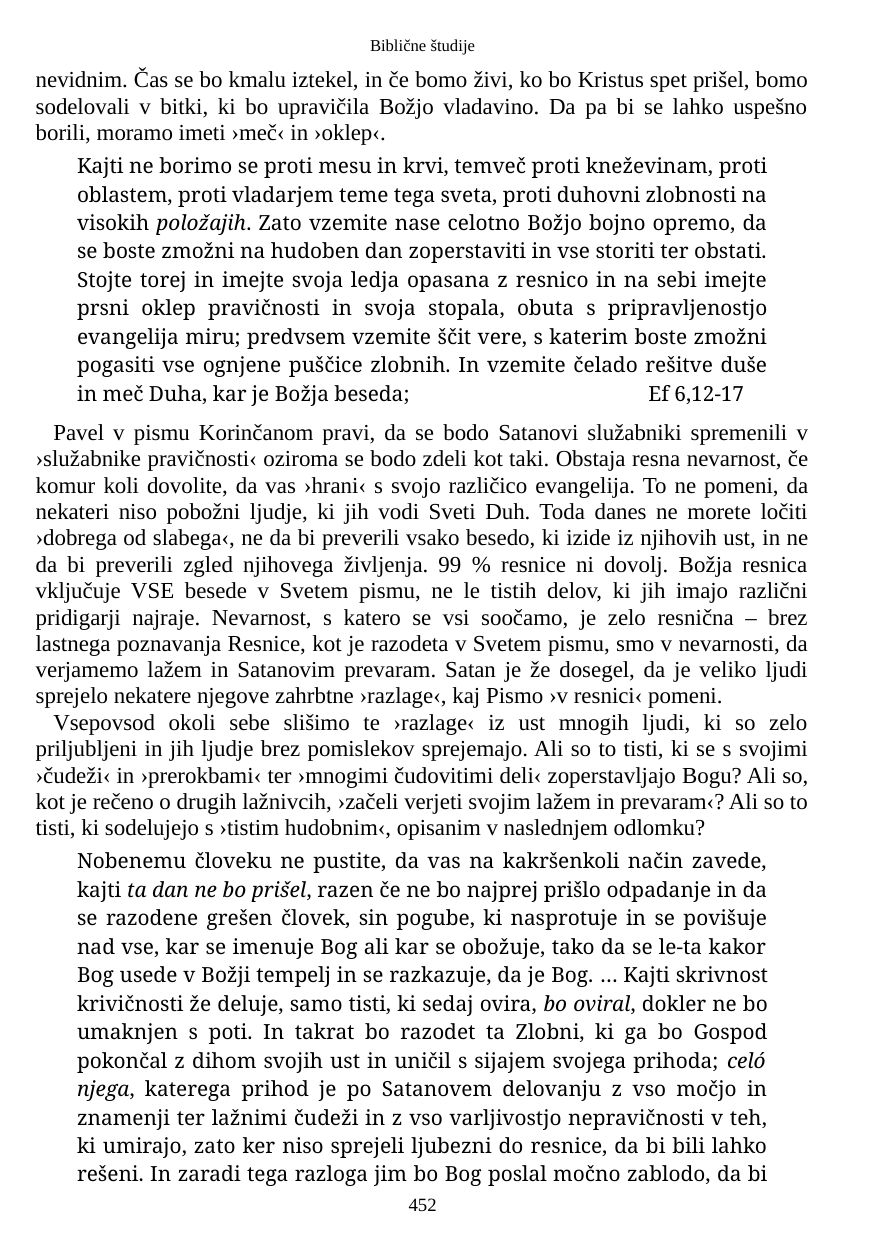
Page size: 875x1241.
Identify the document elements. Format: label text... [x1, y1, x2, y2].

text Vsepovsod okoli sebe slišimo te ›razlage‹ iz ust mnogih ljudi, ki so zelo priljubljeni in jih ljudje brez pomislekov sprejemajo. Ali so to tisti, ki se s svojimi ›čudeži‹ in ›prerokbami‹ ter ›mnogimi čudovitimi deli‹ zoperstavljajo Bogu? Ali so, kot je rečeno o drugih lažnivcih, ›začeli verjeti svojim lažem in prevaram‹? Ali so to tisti, ki sodelujejo s ›tistim hudobnim‹, opisanim v naslednjem odlomku? [35, 709, 809, 841]
text Pavel v pismu Korinčanom pravi, da se bodo Satanovi služabniki spremenili v ›služabnike pravičnosti‹ oziroma se bodo zdeli kot taki. Obstaja resna nevarnost, če komur koli dovolite, da vas ›hrani‹ s svojo različico evangelija. To ne pomeni, da nekateri niso pobožni ljudje, ki jih vodi Sveti Duh. Toda danes ne morete ločiti ›dobrega od slabega‹, ne da bi preverili vsako besedo, ki izide iz njihovih ust, in ne da bi preverili zgled njihovega življenja. 99 % resnice ni dovolj. Božja resnica vključuje VSE besede v Svetem pismu, ne le tistih delov, ki jih imajo različni pridigarji najraje. Nevarnost, s katero se vsi soočamo, je zelo resnična – brez lastnega poznavanja Resnice, kot je razodeta v Svetem pismu, smo v nevarnosti, da verjamemo lažem in Satanovim prevaram. Satan je že dosegel, da je veliko ljudi sprejelo nekatere njegove zahrbtne ›razlage‹, kaj Pismo ›v resnici‹ pomeni. [35, 419, 809, 709]
text Nobenemu človeku ne pustite, da vas na kakršenkoli način zavede, kajti ta dan ne bo prišel, razen če ne bo najprej prišlo odpadanje in da se razodene grešen človek, sin pogube, ki nasprotuje in se povišuje nad vse, kar se imenuje Bog ali kar se obožuje, tako da se le-ta kakor Bog usede v Božji tempelj in se razkazuje, da je Bog. … Kajti skrivnost krivičnosti že deluje, samo tisti, ki sedaj ovira, bo oviral, dokler ne bo umaknjen s poti. In takrat bo razodet ta Zlobni, ki ga bo Gospod pokončal z dihom svojih ust in uničil s sijajem svojega prihoda; celó njega, katerega prihod je po Satanovem delovanju z vso močjo in znamenji ter lažnimi čudeži in z vso varljivostjo nepravičnosti v teh, ki umirajo, zato ker niso sprejeli ljubezni do resnice, da bi bili lahko rešeni. In zaradi tega razloga jim bo Bog poslal močno zablodo, da bi [77, 847, 768, 1188]
text Kajti ne borimo se proti mesu in krvi, temveč proti kneževinam, proti oblastem, proti vladarjem teme tega sveta, proti duhovni zlobnosti na visokih položajih. Zato vzemite nase celotno Božjo bojno opremo, da se boste zmožni na hudoben dan zoperstaviti in vse storiti ter obstati. Stojte torej in imejte svoja ledja opasana z resnico in na sebi imejte prsni oklep pravičnosti in svoja stopala, obuta s pripravljenostjo evangelija miru; predvsem vzemite ščit vere, s katerim boste zmožni pogasiti vse ognjene puščice zlobnih. In vzemite čelado rešitve duše in meč Duha, kar je Božja beseda; Ef 6,12-17 [77, 151, 768, 407]
text nevidnim. Čas se bo kmalu iztekel, in če bomo živi, ko bo Kristus spet prišel, bomo sodelovali v bitki, ki bo upravičila Božjo vladavino. Da pa bi se lahko uspešno borili, moramo imeti ›meč‹ in ›oklep‹. [35, 66, 809, 145]
